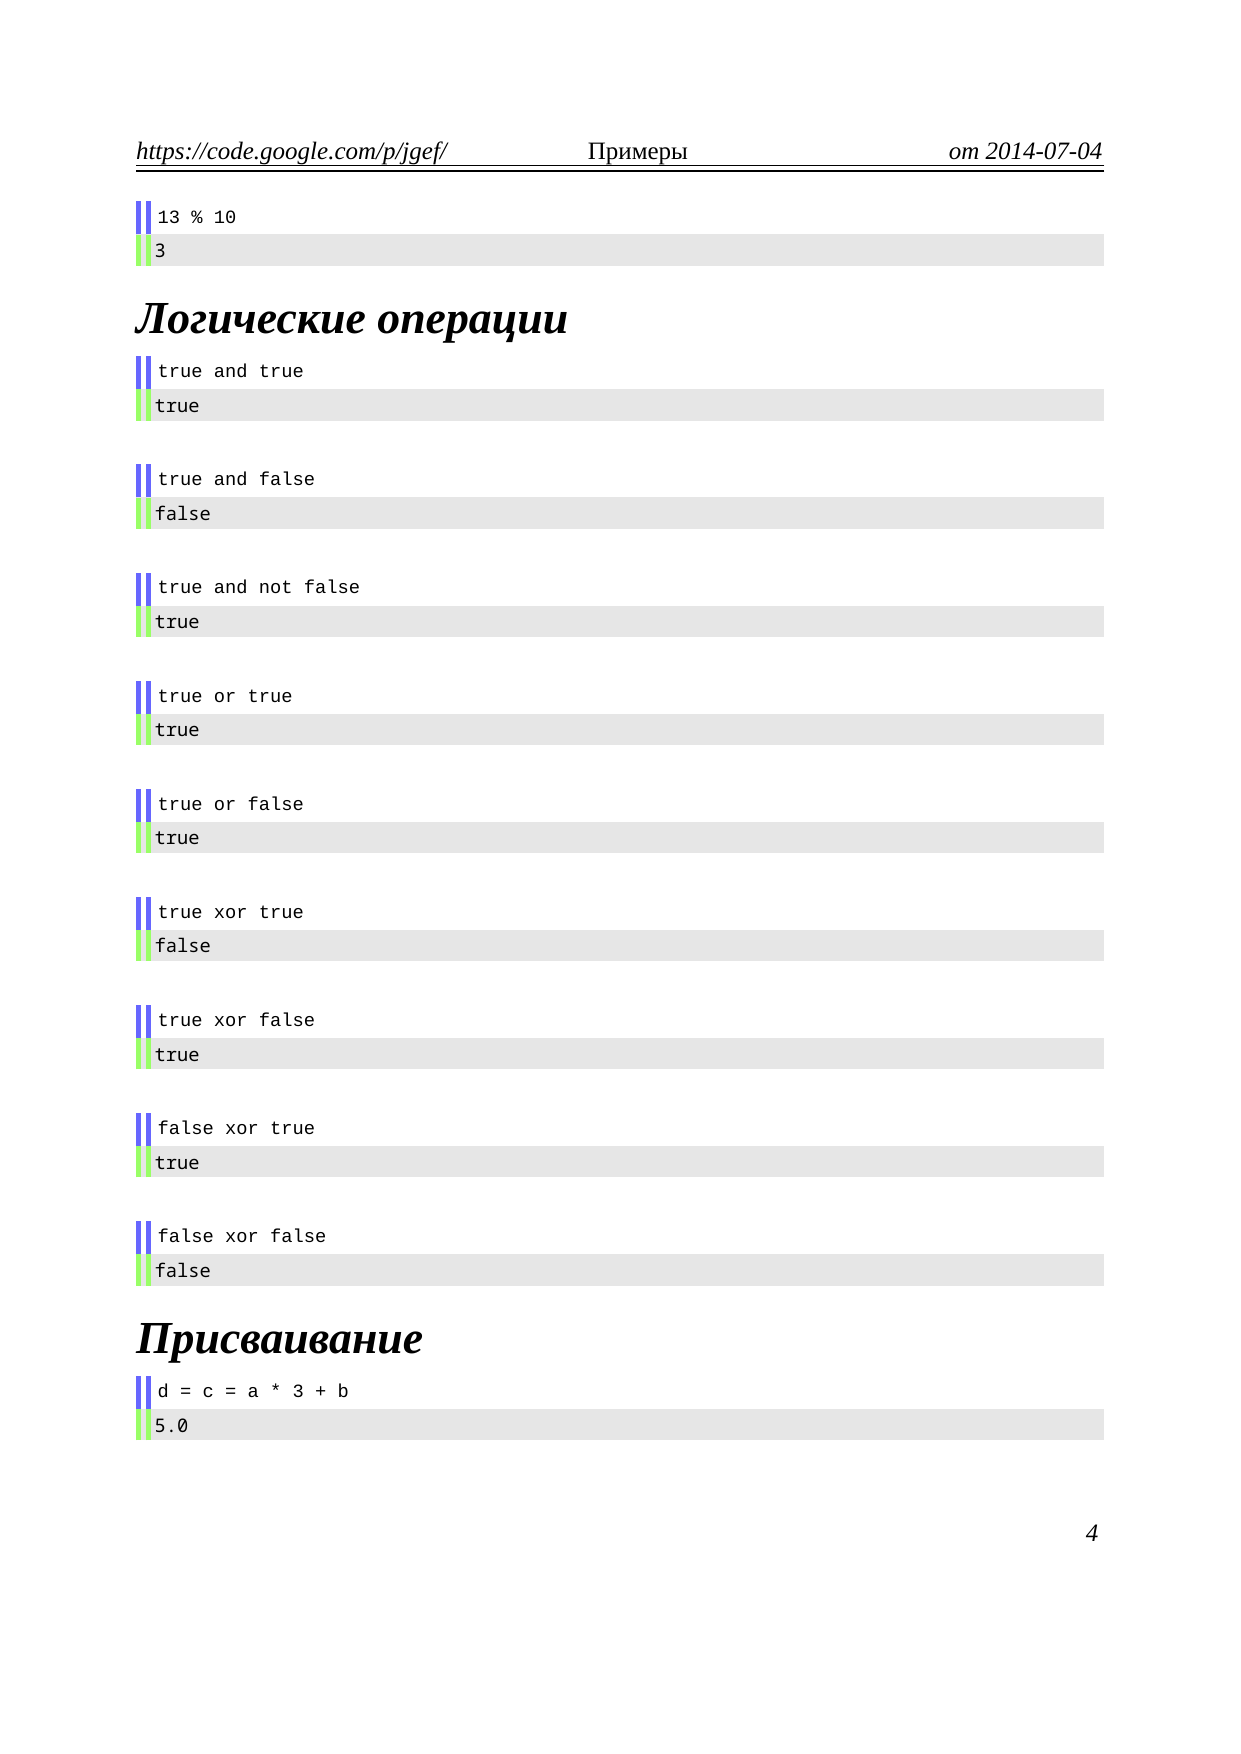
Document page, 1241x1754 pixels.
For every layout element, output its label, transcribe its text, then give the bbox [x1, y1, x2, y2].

text false xor true [151, 1113, 1104, 1146]
text [137, 497, 146, 529]
text 3 [147, 234, 1104, 266]
text [141, 1038, 146, 1069]
text false [151, 1254, 1104, 1286]
text [141, 1146, 146, 1177]
text true and true [151, 356, 1104, 389]
text [141, 930, 146, 961]
text true [151, 1146, 1104, 1177]
text d = c = a * 3 + b [151, 1376, 1104, 1409]
text 13 % 10 [151, 201, 1104, 234]
text 5.0 [151, 1409, 1104, 1440]
text false xor false [151, 1221, 1104, 1254]
text true xor false [151, 1005, 1104, 1038]
text [137, 234, 146, 266]
text [141, 606, 146, 637]
text true [151, 1038, 1104, 1069]
text false [151, 930, 1104, 961]
text true or true [151, 681, 1104, 714]
subtitle Присваивание [136, 1311, 1104, 1363]
text true or false [151, 789, 1104, 822]
text true [151, 606, 1104, 637]
text true [151, 714, 1104, 745]
text true and false [151, 464, 1104, 497]
text [141, 1254, 146, 1286]
text true [151, 822, 1104, 853]
text [141, 201, 146, 234]
text [141, 389, 146, 421]
text false [147, 497, 1104, 529]
text [141, 714, 146, 745]
text true and not false [136, 572, 1104, 606]
text [141, 822, 146, 853]
text true [151, 389, 1104, 421]
text [141, 1409, 146, 1440]
text true xor true [151, 897, 1104, 930]
subtitle Логические операции [136, 291, 1104, 344]
